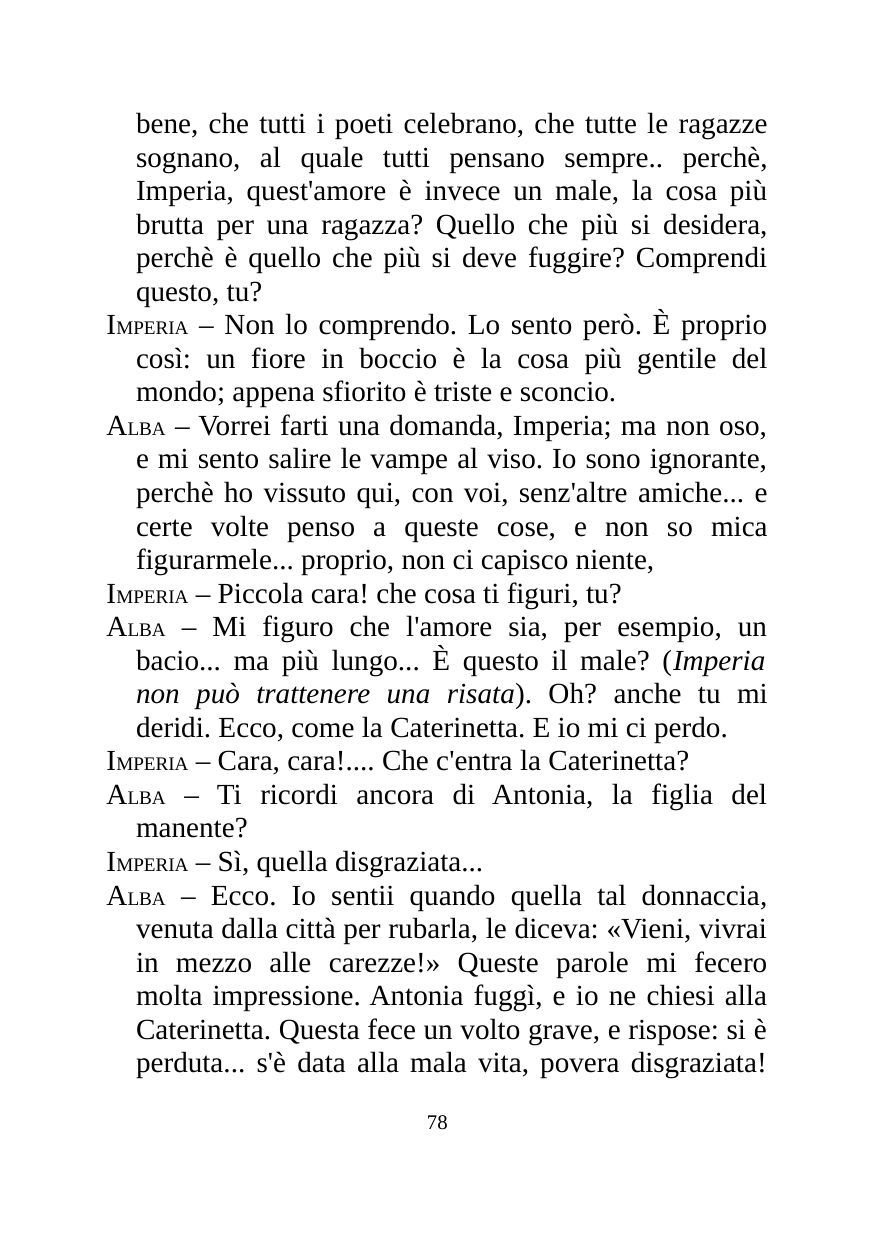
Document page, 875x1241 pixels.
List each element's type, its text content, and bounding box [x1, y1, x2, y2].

text Imperia – Non lo comprendo. Lo sento però. È proprio così: un fiore in boccio è la cosa più gentile del mondo; appena sfiorito è triste e sconcio. [106, 307, 768, 408]
text Imperia – Sì, quella disgraziata... [106, 844, 768, 878]
text Alba – Vorrei farti una domanda, Imperia; ma non oso, e mi sento salire le vampe al viso. Io sono ignorante, perchè ho vissuto qui, con voi, senz'altre amiche... e certe volte penso a queste cose, e non so mica figurarmele... proprio, non ci capisco niente, [106, 408, 768, 576]
text Alba – Ecco. Io sentii quando quella tal donnaccia, venuta dalla città per rubarla, le diceva: «Vieni, vivrai in mezzo alle carezze!» Queste parole mi fecero molta impressione. Antonia fuggì, e io ne chiesi alla Caterinetta. Questa fece un volto grave, e rispose: si è perduta... s'è data alla mala vita, povera disgraziata! [106, 878, 768, 1079]
text bene, che tutti i poeti celebrano, che tutte le ragazze sognano, al quale tutti pensano sempre.. perchè, Imperia, quest'amore è invece un male, la cosa più brutta per una ragazza? Quello che più si desidera, perchè è quello che più si deve fuggire? Comprendi questo, tu? [106, 106, 768, 307]
text Imperia – Cara, cara!.... Che c'entra la Caterinetta? [106, 743, 768, 777]
text Imperia – Piccola cara! che cosa ti figuri, tu? [106, 576, 768, 609]
text Alba – Ti ricordi ancora di Antonia, la figlia del manente? [106, 777, 768, 844]
text Alba – Mi figuro che l'amore sia, per esempio, un bacio... ma più lungo... È questo il male? (Imperia non può trattenere una risata). Oh? anche tu mi deridi. Ecco, come la Caterinetta. E io mi ci perdo. [106, 609, 768, 743]
